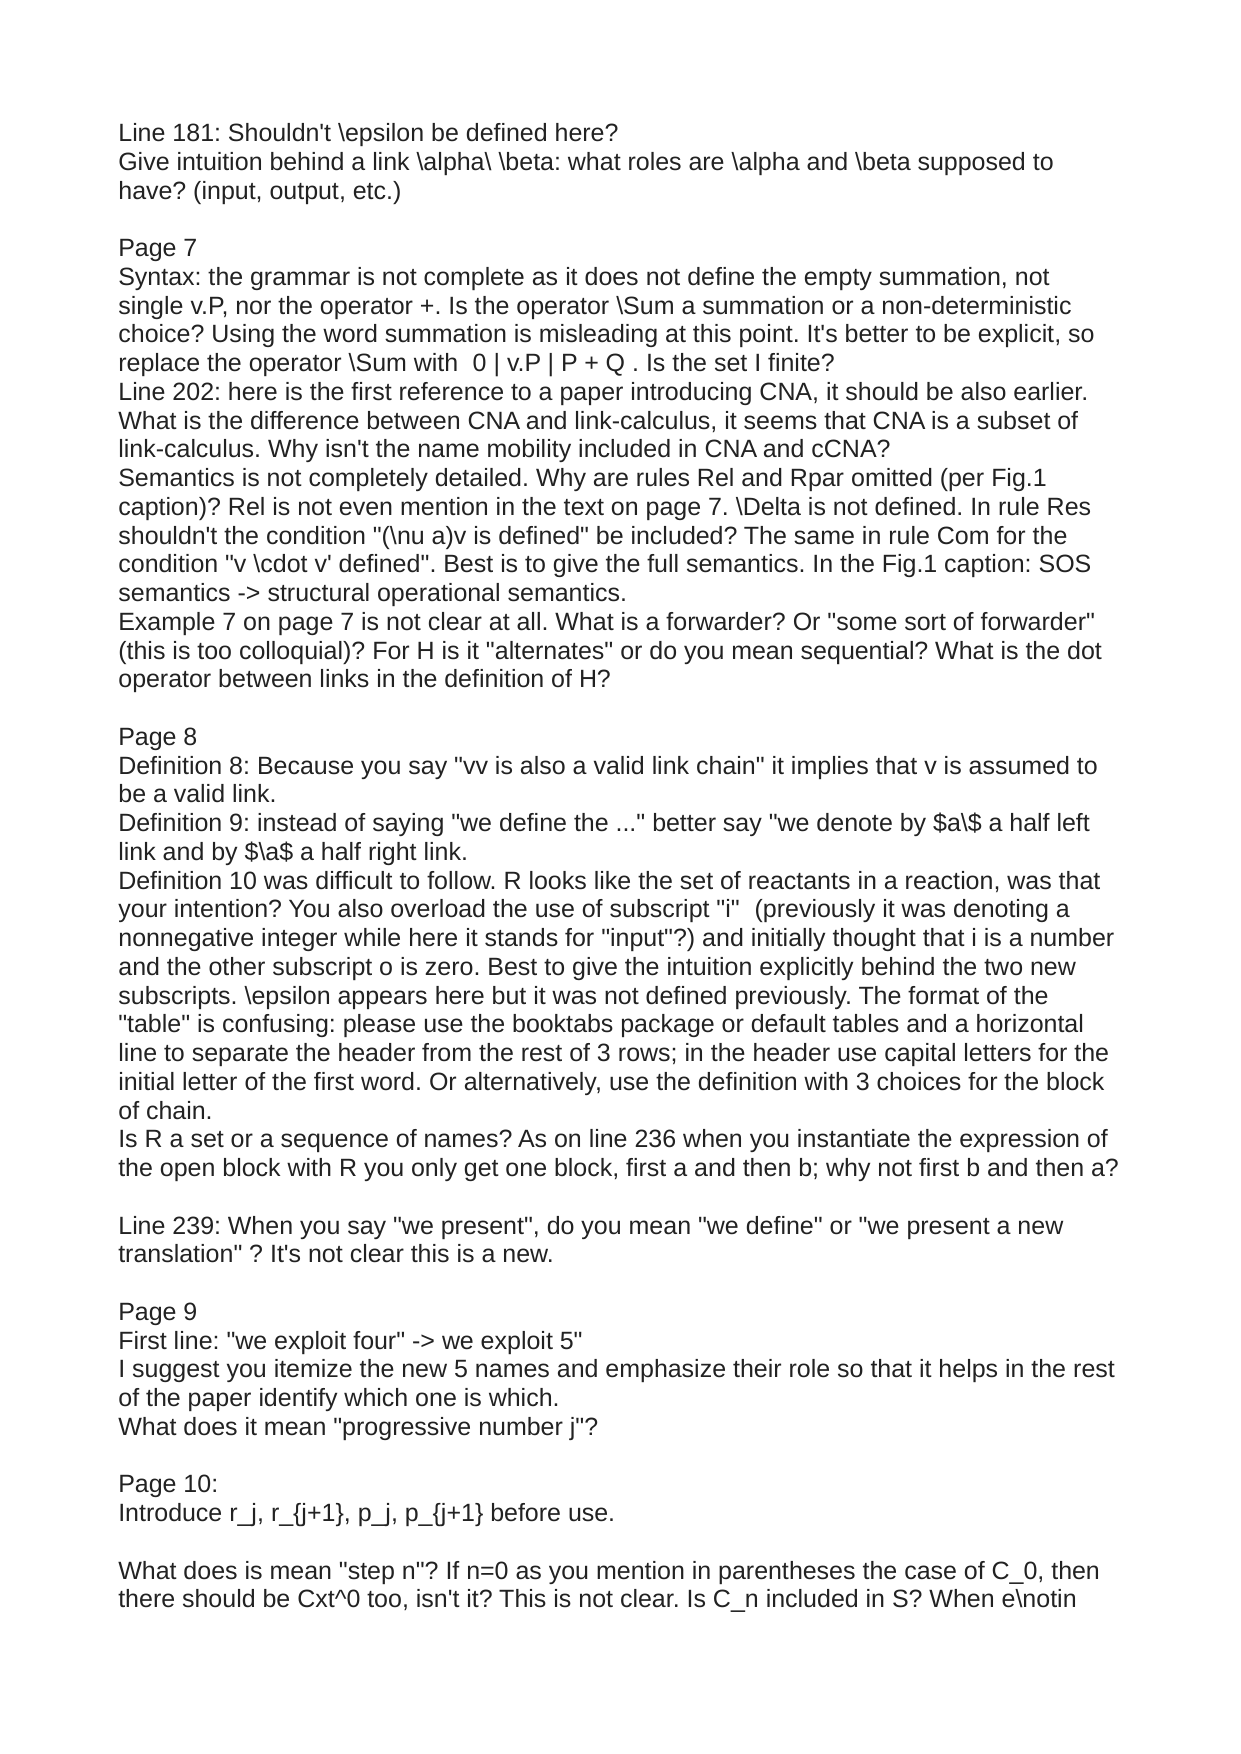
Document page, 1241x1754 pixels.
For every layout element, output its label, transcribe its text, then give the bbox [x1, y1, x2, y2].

text Line 181: Shouldn't \epsilon be defined here? Give intuition behind a link \alpha\ \beta: what roles are \alpha and \beta supposed to have? (input, output, etc.) Page 7 Syntax: the grammar is not complete as it does not define the empty summation, not single v.P, nor the operator +. Is the operator \Sum a summation or a non-deterministic choice? Using the word summation is misleading at this point. It's better to be explicit, so replace the operator \Sum with 0 | v.P | P + Q . Is the set I finite? Line 202: here is the first reference to a paper introducing CNA, it should be also earlier. What is the difference between CNA and link-calculus, it seems that CNA is a subset of link-calculus. Why isn't the name mobility included in CNA and cCNA? Semantics is not completely detailed. Why are rules Rel and Rpar omitted (per Fig.1 caption)? Rel is not even mention in the text on page 7. \Delta is not defined. In rule Res shouldn't the condition "(\nu a)v is defined" be included? The same in rule Com for the condition "v \cdot v' defined". Best is to give the full semantics. In the Fig.1 caption: SOS semantics -> structural operational semantics. Example 7 on page 7 is not clear at all. What is a forwarder? Or "some sort of forwarder" (this is too colloquial)? For H is it "alternates" or do you mean sequential? What is the dot operator between links in the definition of H? Page 8 Definition 8: Because you say "vv is also a valid link chain" it implies that v is assumed to be a valid link. Definition 9: instead of saying "we define the ..." better say "we denote by $a\$ a half left link and by $\a$ a half right link. Definition 10 was difficult to follow. R looks like the set of reactants in a reaction, was that your intention? You also overload the use of subscript "i" (previously it was denoting a nonnegative integer while here it stands for "input"?) and initially thought that i is a number and the other subscript o is zero. Best to give the intuition explicitly behind the two new subscripts. \epsilon appears here but it was not defined previously. The format of the "table" is confusing: please use the booktabs package or default tables and a horizontal line to separate the header from the rest of 3 rows; in the header use capital letters for the initial letter of the first word. Or alternatively, use the definition with 3 choices for the block of chain. Is R a set or a sequence of names? As on line 236 when you instantiate the expression of the open block with R you only get one block, first a and then b; why not first b and then a? Line 239: When you say "we present", do you mean "we define" or "we present a new translation" ? It's not clear this is a new. Page 9 First line: "we exploit four" -> we exploit 5" I suggest you itemize the new 5 names and emphasize their role so that it helps in the rest of the paper identify which one is which. What does it mean "progressive number j"? Page 10: Introduce r_j, r_{j+1}, p_j, p_{j+1} before use. What does is mean "step n"? If n=0 as you mention in parentheses the case of C_0, then there should be Cxt^0 too, isn't it? This is not clear. Is C_n included in S? When e\notin [118, 118, 1122, 1613]
